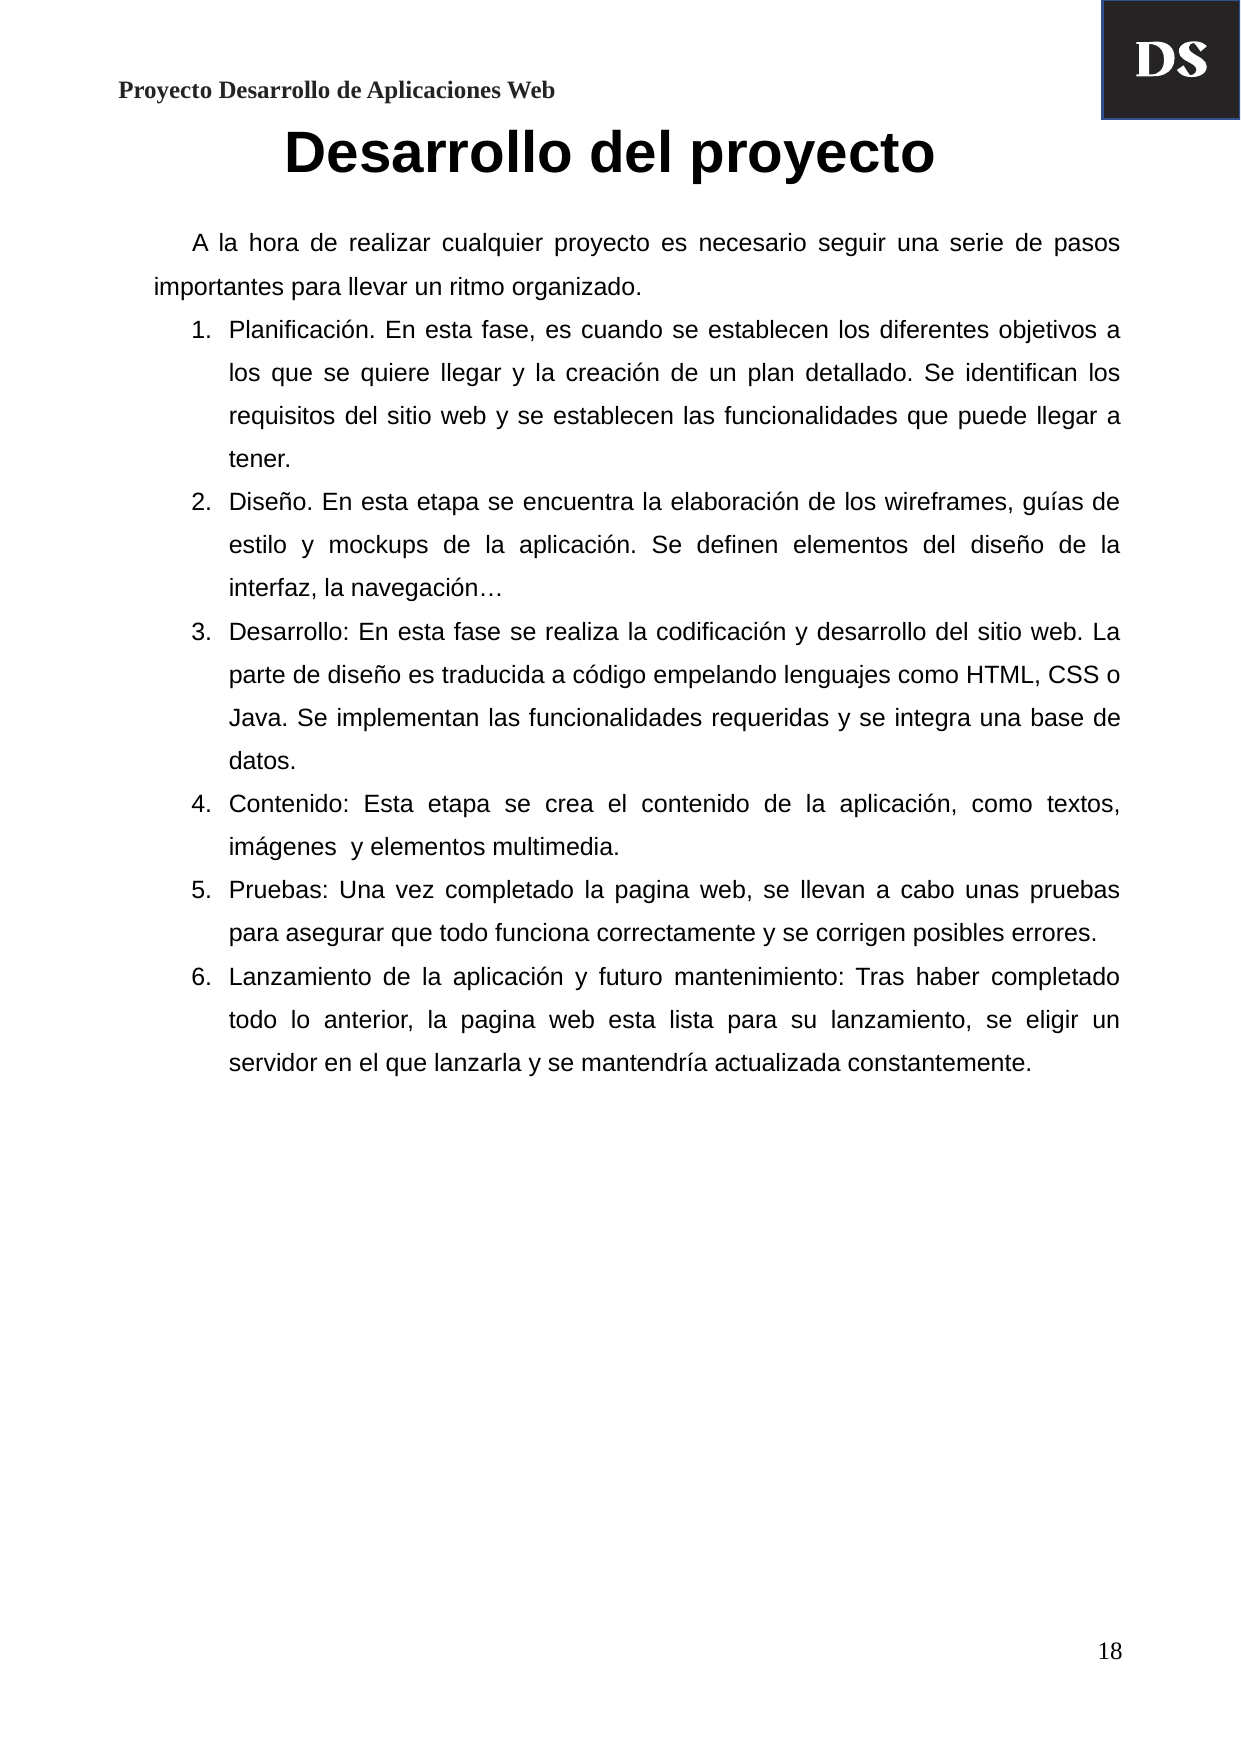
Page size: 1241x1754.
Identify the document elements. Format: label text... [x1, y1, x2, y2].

list Pruebas: Una vez completado la pagina web, se llevan a cabo unas pruebas para asegurar que todo funciona correctamente y se corrigen posibles errores. [191, 875, 1122, 947]
list Planificación. En esta fase, es cuando se establecen los diferentes objetivos a los que se quiere llegar y la creación de un plan detallado. Se identifican los requisitos del sitio web y se establecen las funcionalidades que puede llegar a tener. [191, 314, 1122, 473]
list Desarrollo: En esta fase se realiza la codificación y desarrollo del sitio web. La parte de diseño es traducida a código empelando lenguajes como HTML, CSS o Java. Se implementan las funcionalidades requeridas y se integra una base de datos. [191, 616, 1122, 774]
list Diseño. En esta etapa se encuentra la elaboración de los wireframes, guías de estilo y mockups de la aplicación. Se definen elementos del diseño de la interfaz, la navegación… [191, 487, 1122, 602]
list Lanzamiento de la aplicación y futuro mantenimiento: Tras haber completado todo lo anterior, la pagina web esta lista para su lanzamiento, se eligir un servidor en el que lanzarla y se mantendría actualizada constantemente. [191, 961, 1122, 1076]
list Contenido: Esta etapa se crea el contenido de la aplicación, como textos, imágenes y elementos multimedia. [191, 789, 1122, 861]
text A la hora de realizar cualquier proyecto es necesario seguir una serie de pasos importantes para llevar un ritmo organizado. [153, 228, 1122, 300]
subtitle Desarrollo del proyecto [118, 118, 1122, 185]
